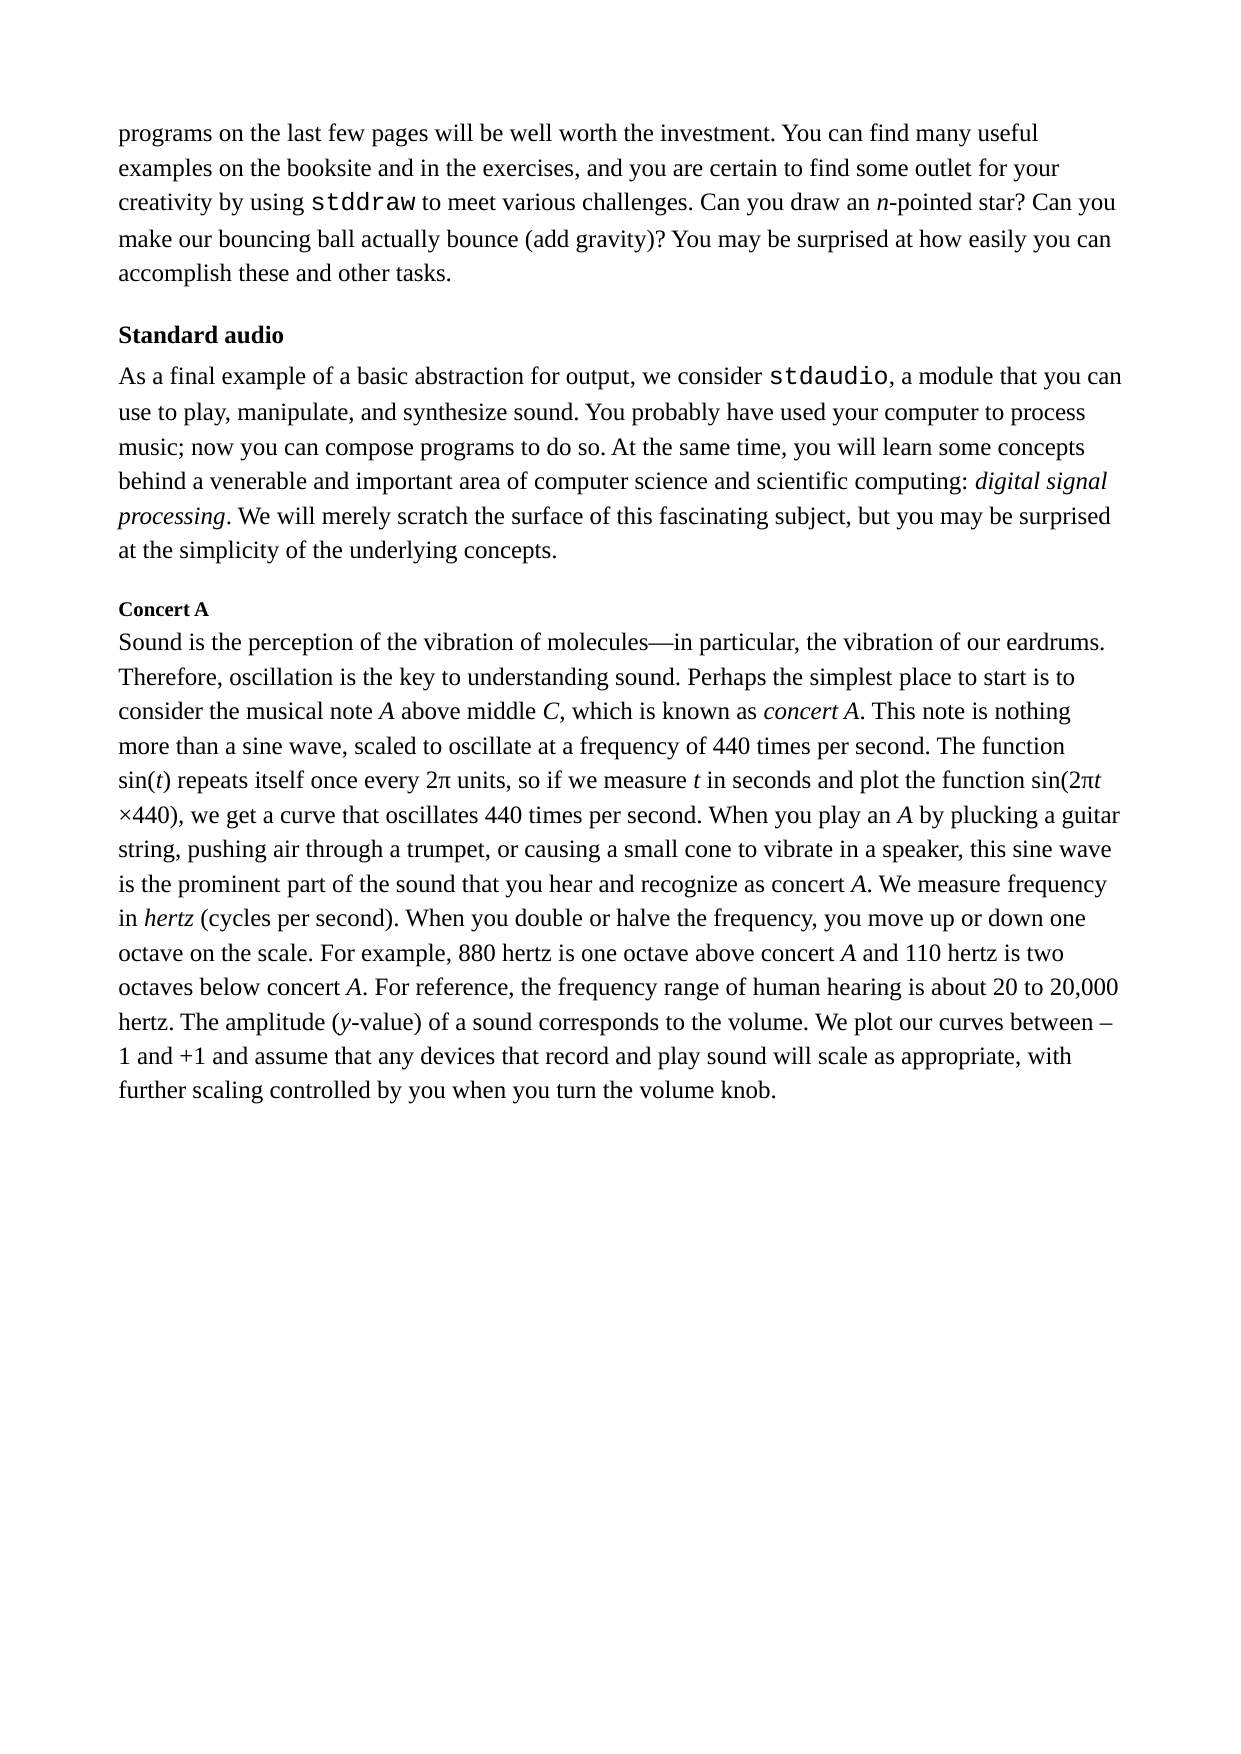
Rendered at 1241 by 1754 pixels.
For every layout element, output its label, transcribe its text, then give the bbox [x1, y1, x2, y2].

subtitle Standard audio [118, 320, 1122, 348]
text Sound is the perception of the vibration of molecules—in particular, the vibration of our eardrums. Therefore, oscillation is the key to understanding sound. Perhaps the simplest place to start is to consider the musical note A above middle C, which is known as concert A. This note is nothing more than a sine wave, scaled to oscillate at a frequency of 440 times per second. The function sin(t) repeats itself once every 2π units, so if we measure t in seconds and plot the function sin(2πt ×440), we get a curve that oscillates 440 times per second. When you play an A by plucking a guitar string, pushing air through a trumpet, or causing a small cone to vibrate in a speaker, this sine wave is the prominent part of the sound that you hear and recognize as concert A. We measure frequency in hertz (cycles per second). When you double or halve the frequency, you move up or down one octave on the scale. For example, 880 hertz is one octave above concert A and 110 hertz is two octaves below concert A. For reference, the frequency range of human hearing is about 20 to 20,000 hertz. The amplitude (y-value) of a sound corresponds to the volume. We plot our curves between –1 and +1 and assume that any devices that record and play sound will scale as appropriate, with further scaling controlled by you when you turn the volume knob. [118, 627, 1122, 1104]
text As a final example of a basic abstraction for output, we consider stdaudio, a module that you can use to play, manipulate, and synthesize sound. You probably have used your computer to process music; now you can compose programs to do so. At the same time, you will learn some concepts behind a venerable and important area of computer science and scientific computing: digital signal processing. We will merely scratch the surface of this fascinating subject, but you may be surprised at the simplicity of the underlying concepts. [118, 361, 1122, 564]
text programs on the last few pages will be well worth the investment. You can find many useful examples on the booksite and in the exercises, and you are certain to find some outlet for your creativity by using stddraw to meet various challenges. Can you draw an n-pointed star? Can you make our bouncing ball actually bounce (add gravity)? You may be surprised at how easily you can accomplish these and other tasks. [118, 118, 1122, 287]
subtitle Concert A [118, 597, 1122, 621]
